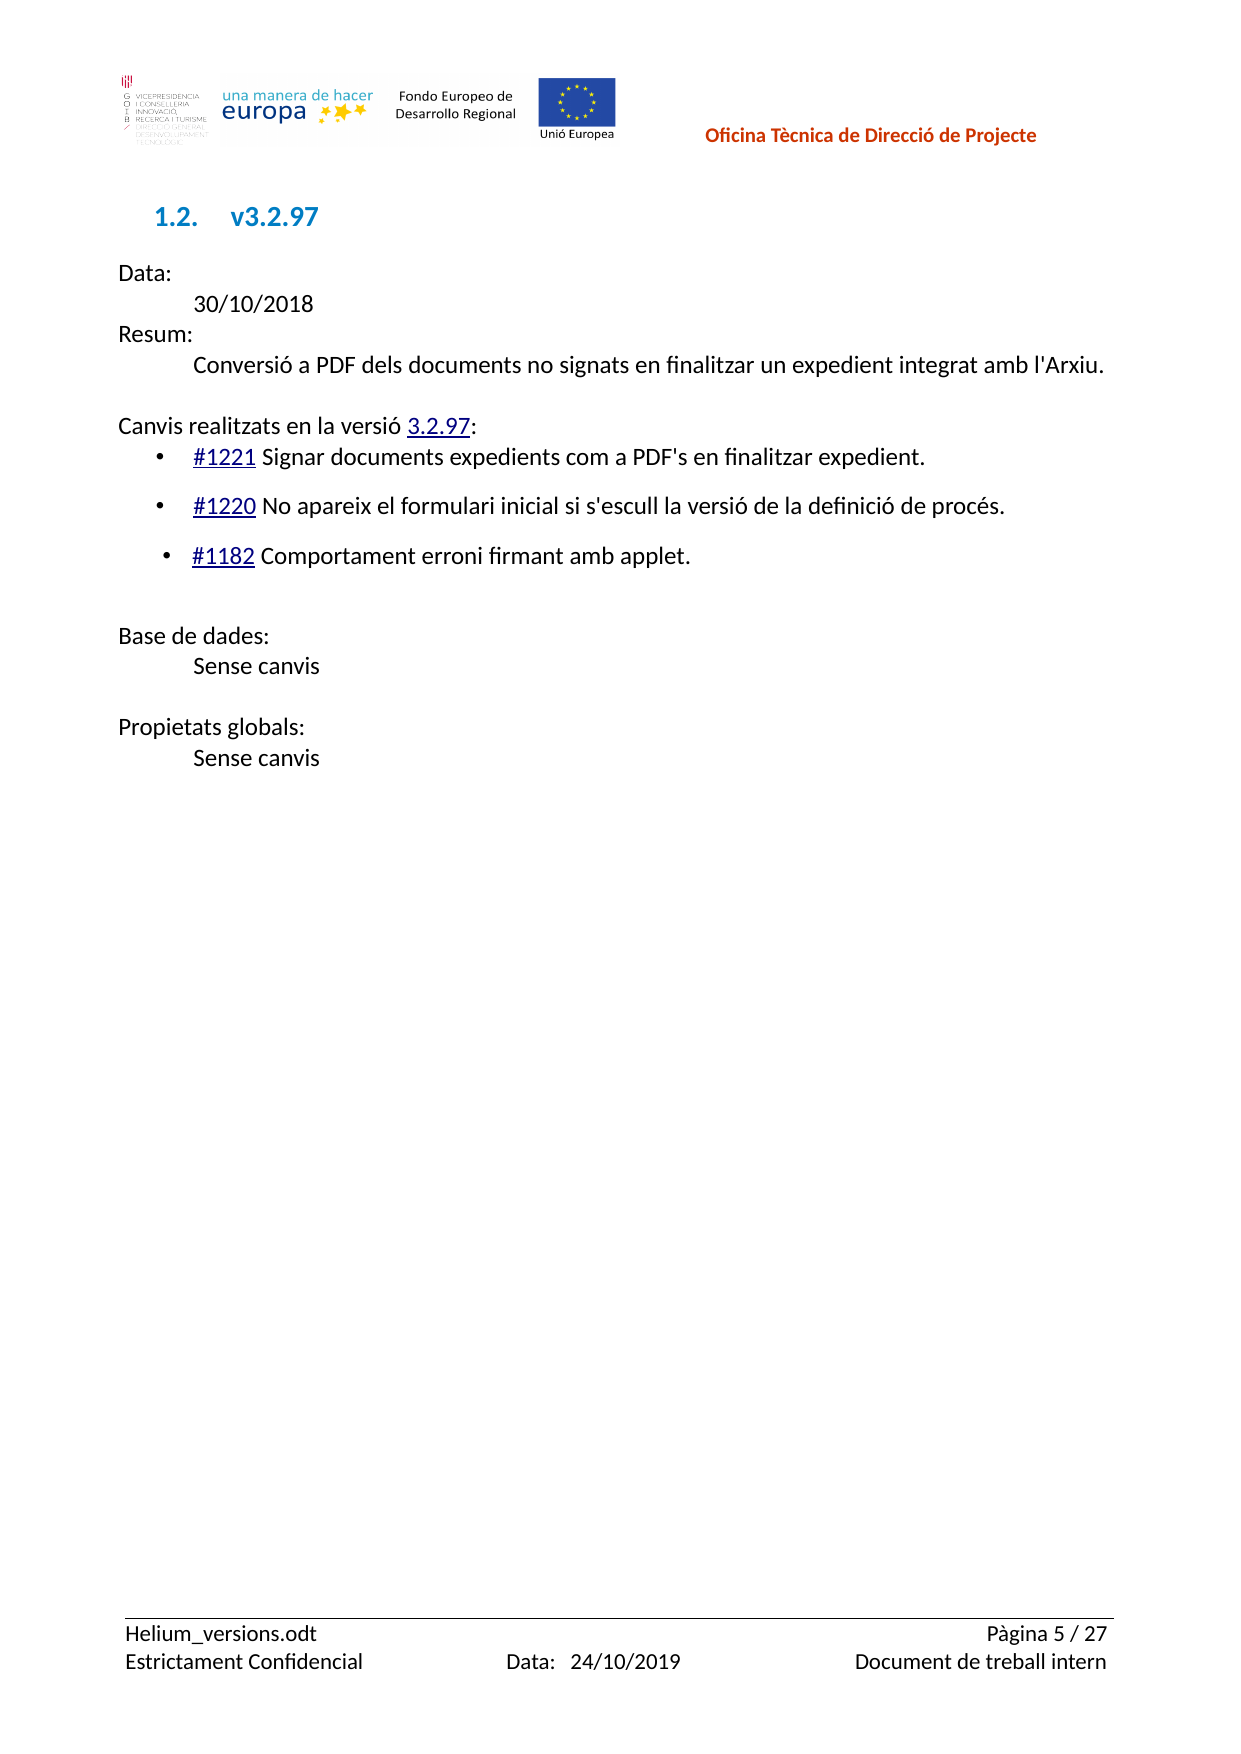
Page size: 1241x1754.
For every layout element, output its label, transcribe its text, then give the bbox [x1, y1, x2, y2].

subtitle v3.2.97 [153, 198, 1122, 234]
list #1221 Signar documents expedients com a PDF's en finalitzar expedient. [156, 441, 1122, 471]
picture [118, 73, 213, 147]
text Conversió a PDF dels documents no signats en finalitzar un expedient integrat amb l'Arxiu. [118, 349, 1122, 380]
text Canvis realitzats en la versió 3.2.97: [118, 410, 1122, 441]
text Data: [118, 258, 1122, 288]
picture [219, 73, 621, 147]
list #1220 No apareix el formulari inicial si s'escull la versió de la definició de procés. [156, 490, 1122, 521]
text Propietats globals: [118, 712, 1122, 742]
text 30/10/2018 [118, 288, 1122, 319]
list #1182 Comportament erroni firmant amb applet. [162, 540, 1122, 570]
text Resum: [118, 319, 1122, 349]
text Sense canvis [118, 742, 1122, 773]
text Sense canvis [118, 651, 1122, 681]
text Base de dades: [118, 620, 1122, 651]
